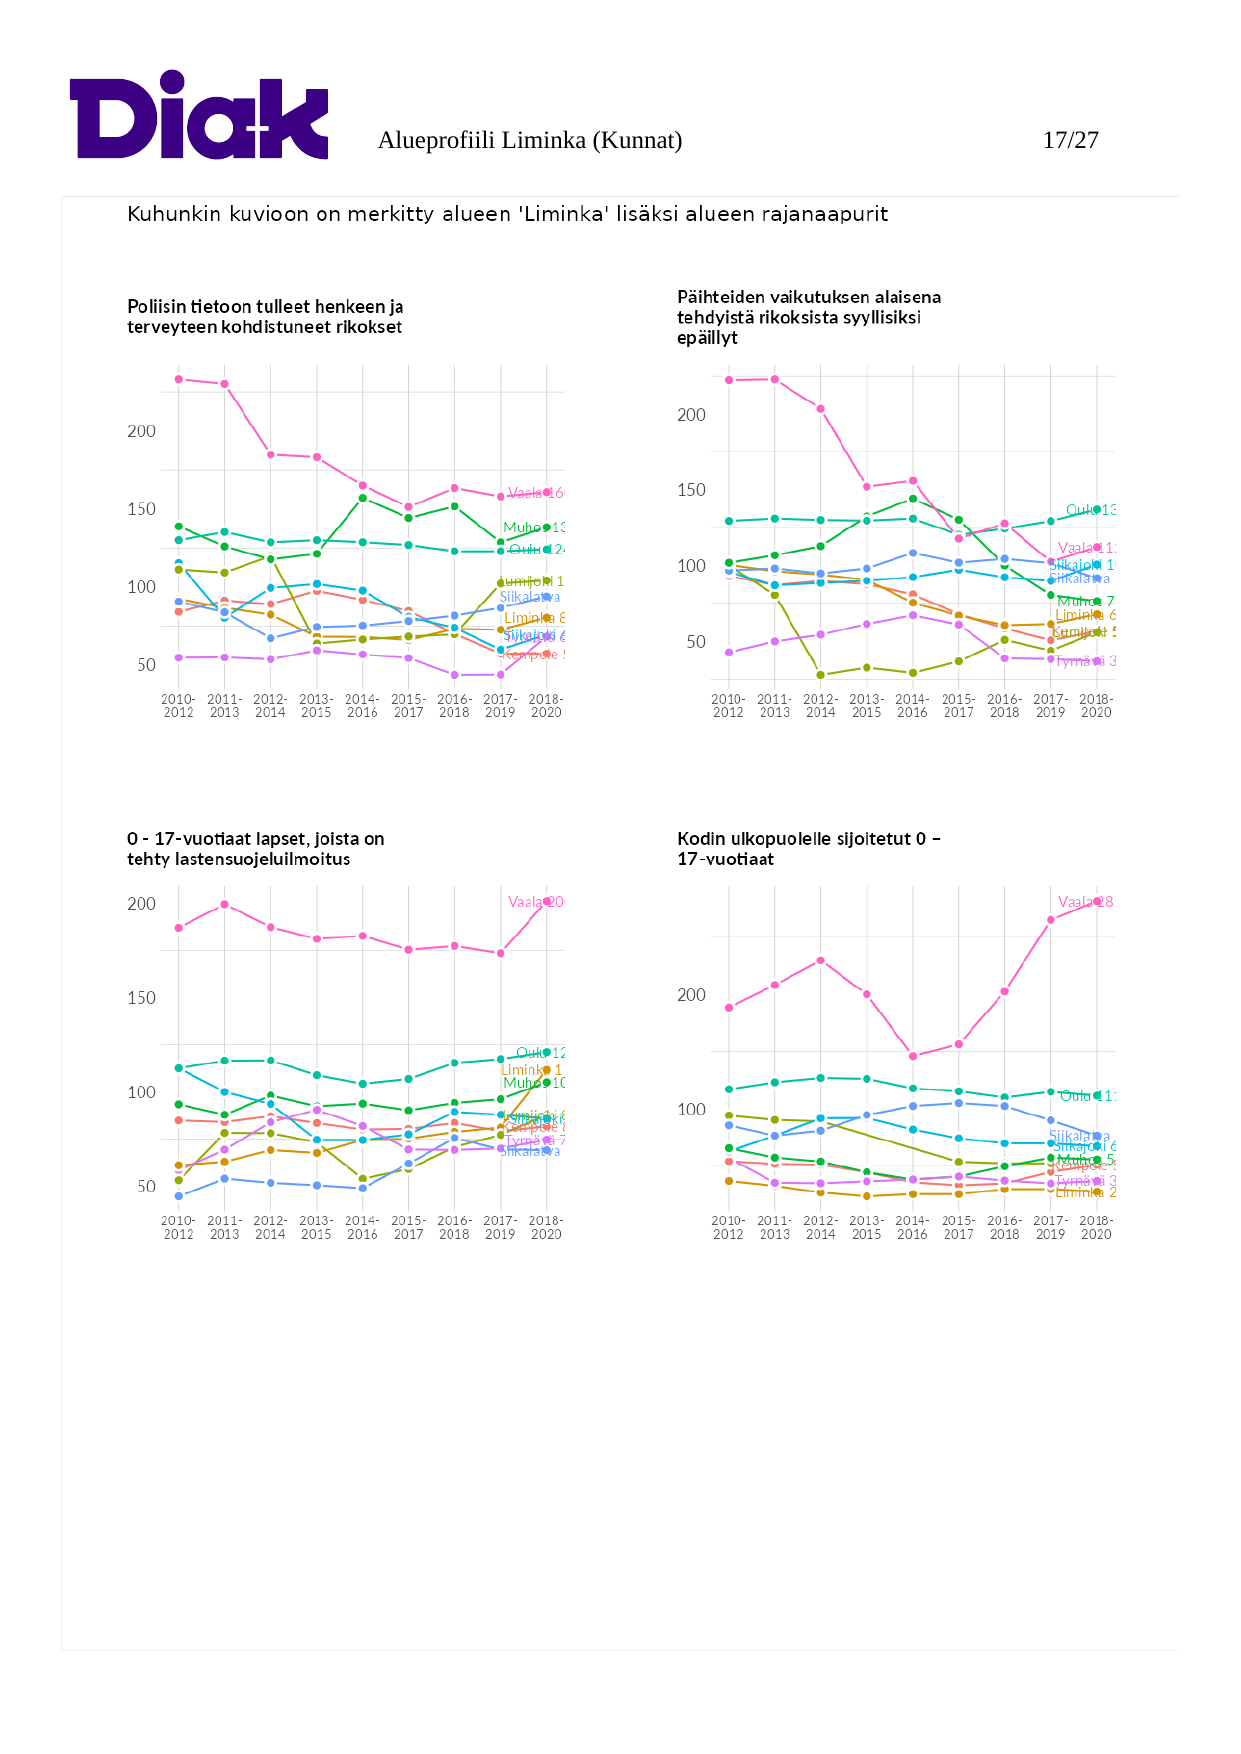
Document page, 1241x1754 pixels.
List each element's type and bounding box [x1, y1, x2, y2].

picture [61, 196, 1179, 1651]
